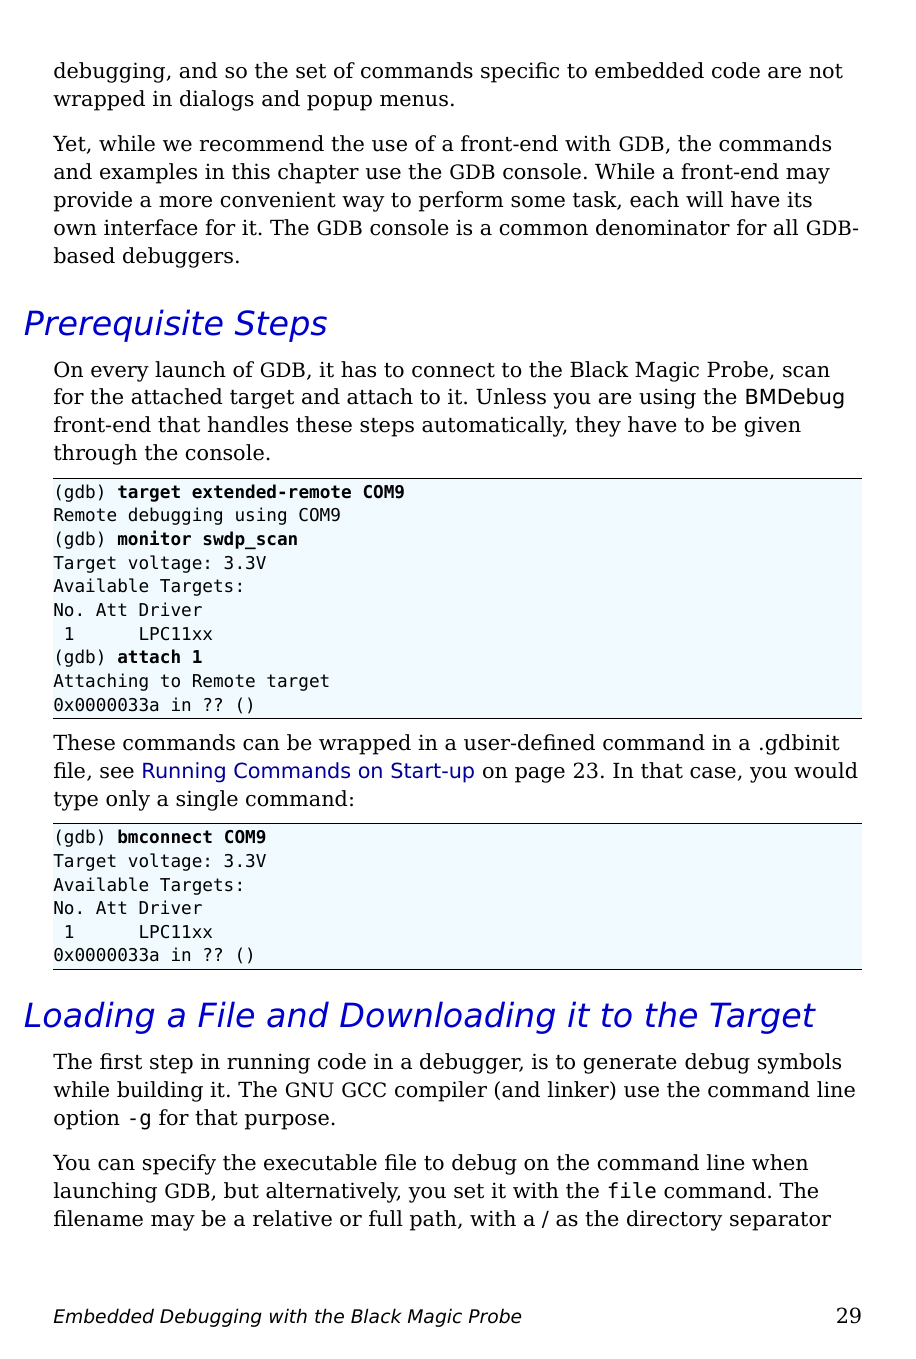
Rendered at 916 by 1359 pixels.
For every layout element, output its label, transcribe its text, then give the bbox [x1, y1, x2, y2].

text 1 LPC11xx [53, 918, 862, 941]
text Attaching to Remote target [53, 667, 862, 691]
text (gdb) target extended-remote COM9 [53, 479, 862, 501]
text Target voltage: 3.3V [53, 549, 862, 572]
text No. Att Driver [53, 894, 862, 918]
text (gdb) bmconnect COM9 [53, 824, 862, 847]
text On every launch of GDB, it has to connect to the Black Magic Probe, scan for the attached target and attach to it. Unless you are using the BMDebug front-end that handles these steps automatically, they have to be given through the console. [53, 358, 862, 465]
text The first step in running code in a debugger, is to generate debug symbols while building it. The GNU GCC compiler (and linker) use the command line option -g for that purpose. [53, 1050, 862, 1130]
text 0x0000033a in ?? () [53, 691, 862, 718]
subtitle Loading a File and Downloading it to the Target [24, 997, 862, 1036]
text 0x0000033a in ?? () [53, 941, 862, 969]
subtitle Prerequisite Steps [24, 304, 862, 343]
text Yet, while we recommend the use of a front-end with GDB, the commands and examples in this chapter use the GDB console. While a front-end may provide a more convenient way to perform some task, each will have its own interface for it. The GDB console is a common denominator for all GDB-based debuggers. [53, 132, 862, 268]
text Remote debugging using COM9 [53, 501, 862, 525]
text Available Targets: [53, 572, 862, 596]
text Target voltage: 3.3V [53, 847, 862, 871]
text No. Att Driver [53, 596, 862, 619]
text (gdb) attach 1 [53, 643, 862, 667]
text Available Targets: [53, 871, 862, 894]
text 1 LPC11xx [53, 619, 862, 643]
text debugging, and so the set of commands specific to embedded code are not wrapped in dialogs and popup menus. [53, 59, 862, 111]
text (gdb) monitor swdp_scan [53, 525, 862, 549]
text You can specify the executable file to debug on the command line when launching GDB, but alternatively, you set it with the file command. The filename may be a relative or full path, with a / as the directory separator [53, 1151, 862, 1231]
text These commands can be wrapped in a user-defined command in a .gdbinit file, see Running Commands on Start-up on page 23. In that case, you would type only a single command: [53, 731, 862, 811]
